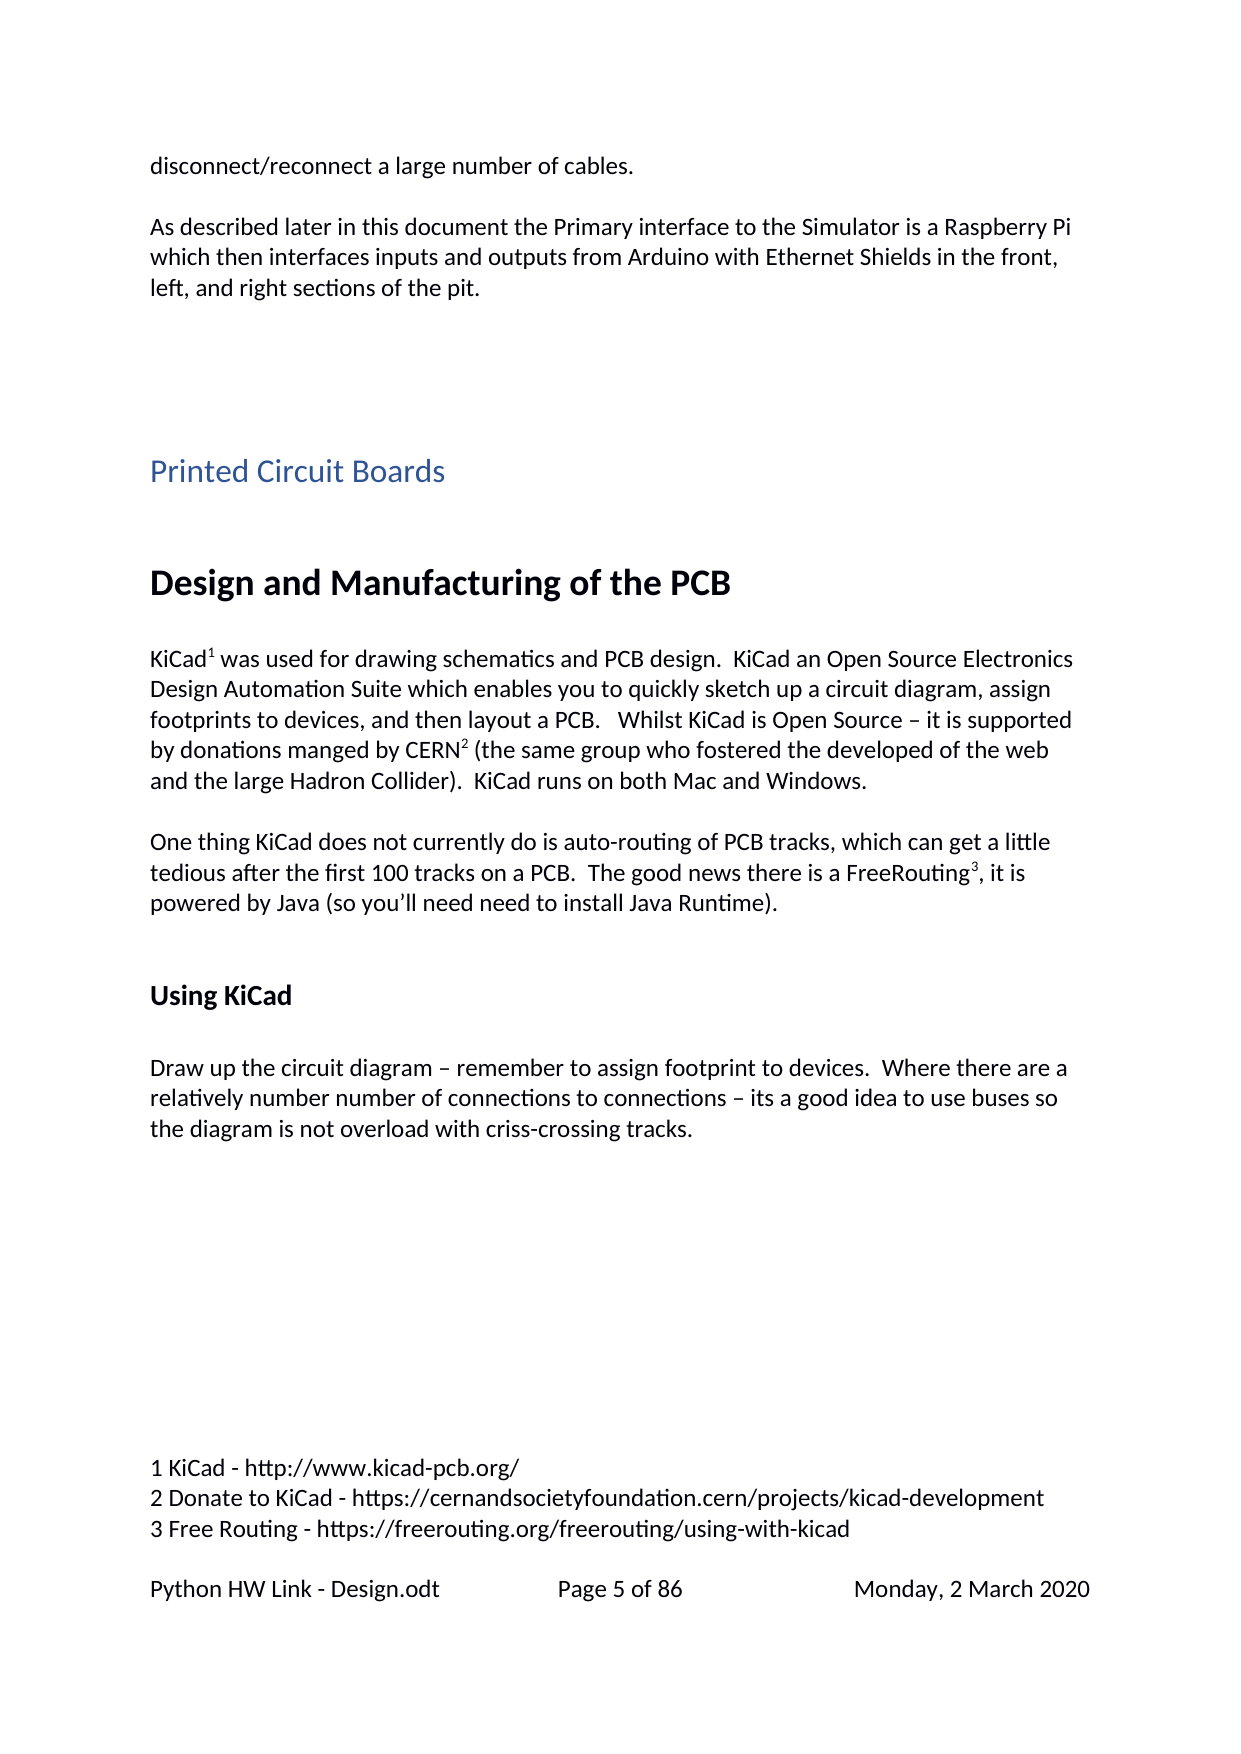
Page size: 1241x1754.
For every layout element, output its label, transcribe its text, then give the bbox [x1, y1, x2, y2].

text One thing KiCad does not currently do is auto-routing of PCB tracks, which can get a little tedious after the first 100 tracks on a PCB. The good news there is a FreeRouting, it is powered by Java (so you’ll need need to install Java Runtime). [150, 826, 1090, 918]
text Free Routing - https://freerouting.org/freerouting/using-with-kicad [150, 1513, 1090, 1543]
text KiCad was used for drawing schematics and PCB design. KiCad an Open Source Electronics Design Automation Suite which enables you to quickly sketch up a circuit diagram, assign footprints to devices, and then layout a PCB. Whilst KiCad is Open Source – it is supported by donations manged by CERN (the same group who fostered the developed of the web and the large Hadron Collider). KiCad runs on both Mac and Windows. [150, 643, 1090, 796]
text KiCad - http://www.kicad-pcb.org/ [150, 1452, 1090, 1482]
text Draw up the circuit diagram – remember to assign footprint to devices. Where there are a relatively number number of connections to connections – its a good idea to use buses so the diagram is not overload with criss-crossing tracks. [150, 1052, 1090, 1143]
subtitle Using KiCad [150, 977, 1090, 1013]
text As described later in this document the Primary interface to the Simulator is a Raspberry Pi which then interfaces inputs and outputs from Arduino with Ethernet Shields in the front, left, and right sections of the pit. [150, 211, 1090, 303]
text disconnect/reconnect a large number of cables. [150, 150, 1090, 181]
subtitle Printed Circuit Boards [150, 450, 1090, 490]
subtitle Design and Manufacturing of the PCB [150, 558, 1090, 604]
text Donate to KiCad - https://cernandsocietyfoundation.cern/projects/kicad-development [150, 1482, 1090, 1513]
